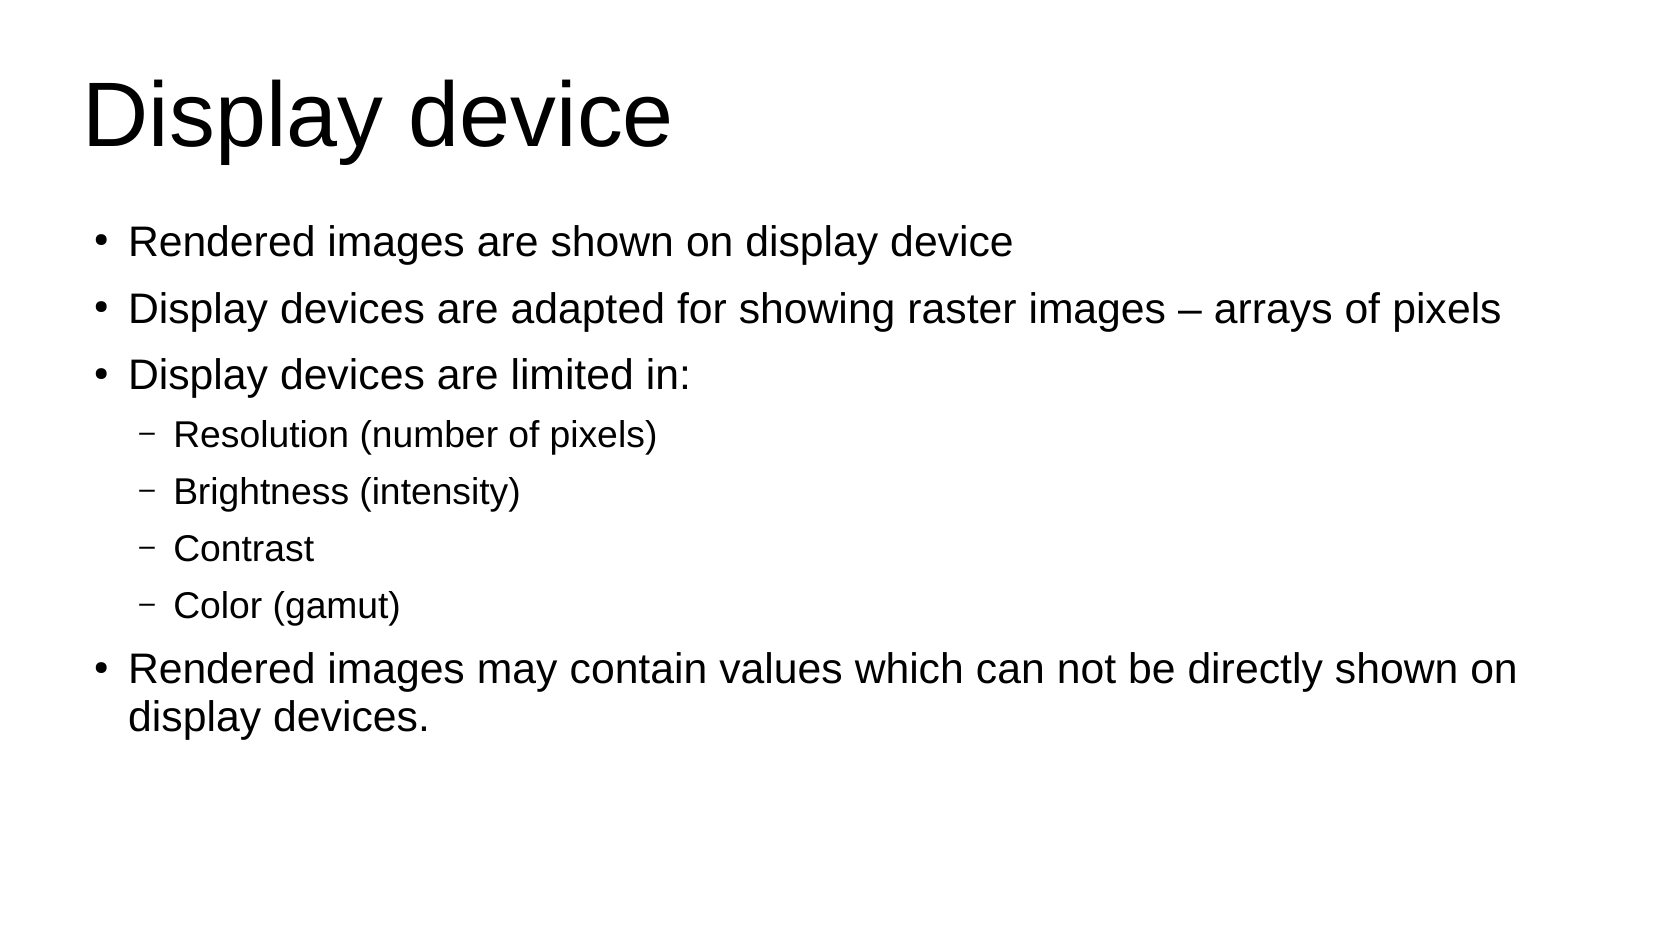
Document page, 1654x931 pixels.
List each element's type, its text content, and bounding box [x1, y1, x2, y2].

list Rendered images are shown on display device Display devices are adapted for showing raster images – arrays of pixels Display devices are limited in: Resolution (number of pixels) Brightness (intensity) Contrast Color (gamut) Rendered images may contain values which can not be directly shown on display devices. [82, 217, 1571, 758]
title Display device [82, 37, 1571, 193]
